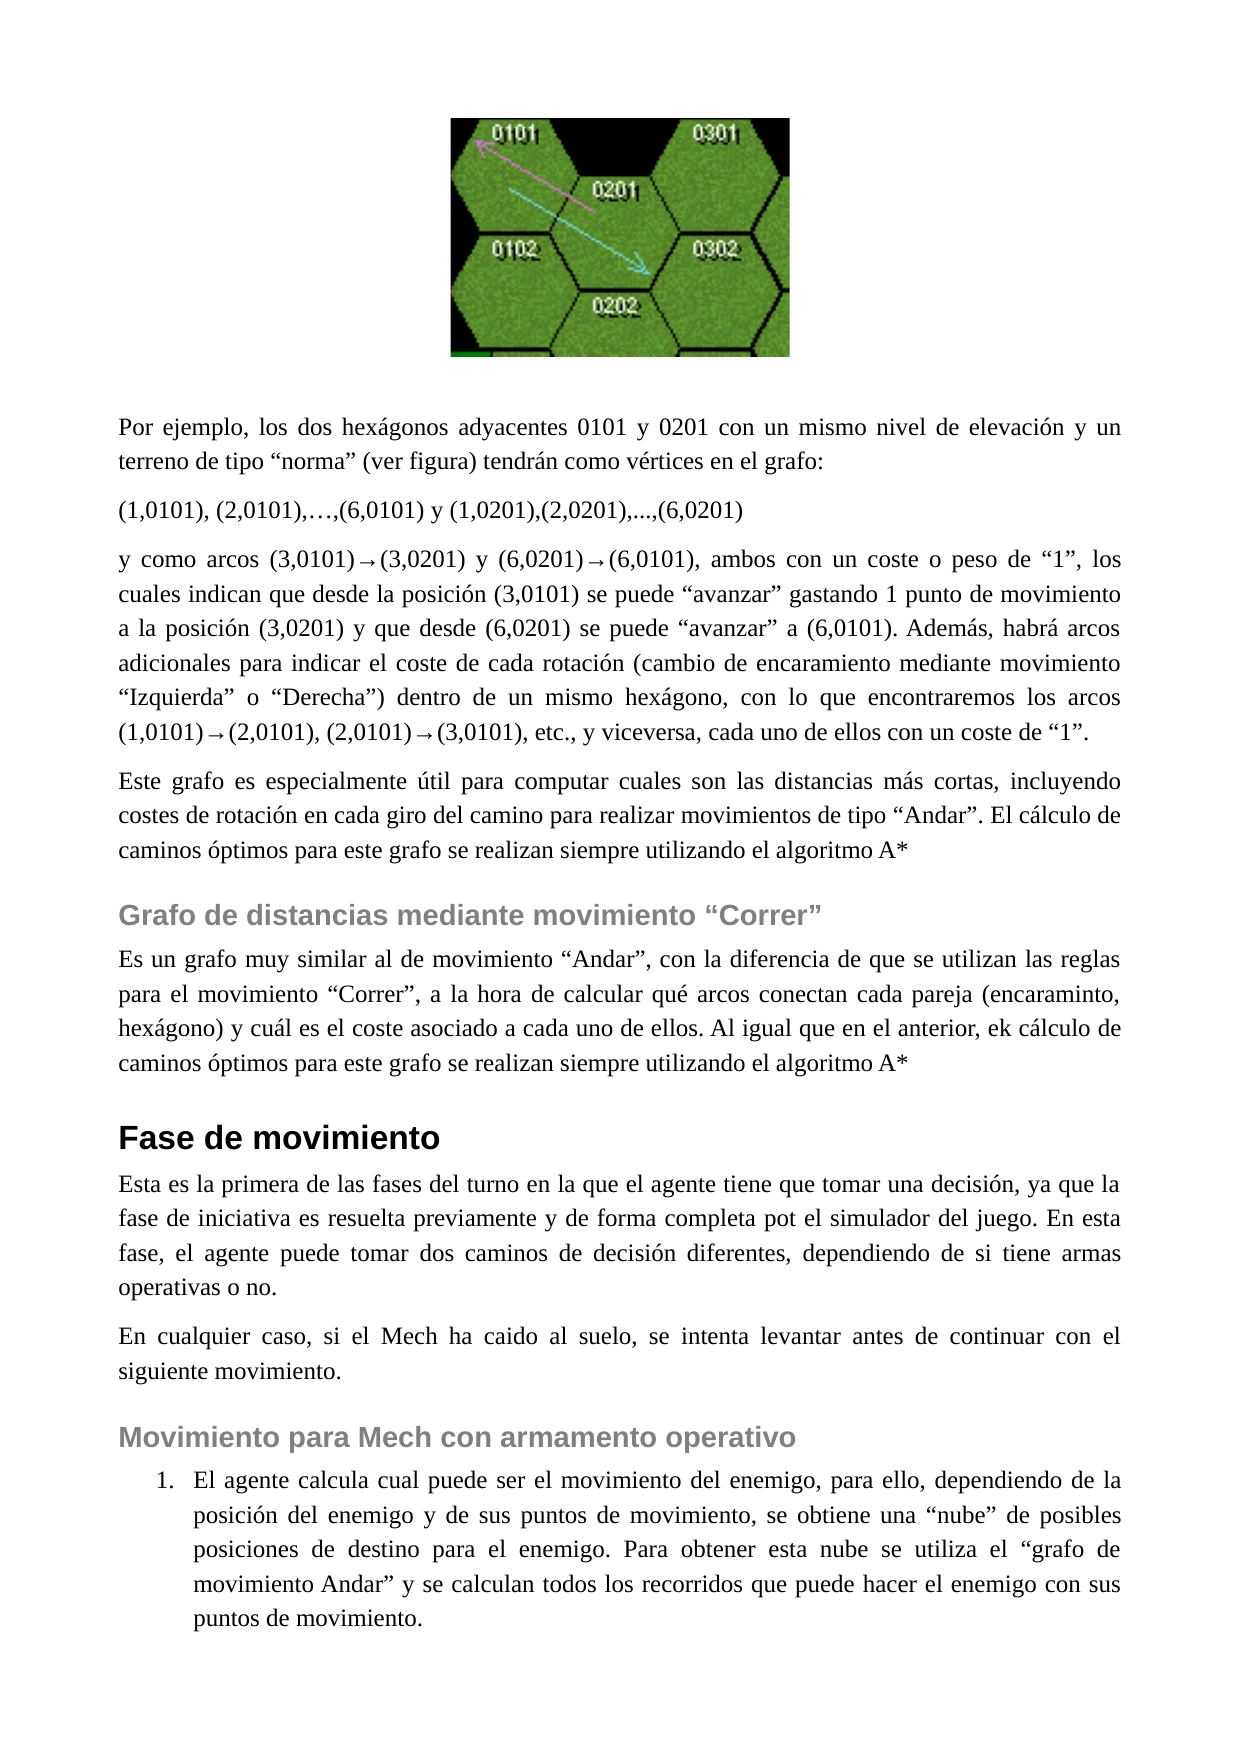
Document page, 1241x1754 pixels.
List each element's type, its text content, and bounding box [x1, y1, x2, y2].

text En cualquier caso, si el Mech ha caido al suelo, se intenta levantar antes de continuar con el siguiente movimiento. [118, 1321, 1122, 1385]
text y como arcos (3,0101)→(3,0201) y (6,0201)→(6,0101), ambos con un coste o peso de “1”, los cuales indican que desde la posición (3,0101) se puede “avanzar” gastando 1 punto de movimiento a la posición (3,0201) y que desde (6,0201) se puede “avanzar” a (6,0101). Además, habrá arcos adicionales para indicar el coste de cada rotación (cambio de encaramiento mediante movimiento “Izquierda” o “Derecha”) dentro de un mismo hexágono, con lo que encontraremos los arcos (1,0101)→(2,0101), (2,0101)→(3,0101), etc., y viceversa, cada uno de ellos con un coste de “1”. [118, 544, 1122, 746]
subtitle Movimiento para Mech con armamento operativo [118, 1419, 1122, 1453]
text Es un grafo muy similar al de movimiento “Andar”, con la diferencia de que se utilizan las reglas para el movimiento “Correr”, a la hora de calcular qué arcos conectan cada pareja (encaraminto, hexágono) y cuál es el coste asociado a cada uno de ellos. Al igual que en el anterior, ek cálculo de caminos óptimos para este grafo se realizan siempre utilizando el algoritmo A* [118, 944, 1122, 1077]
subtitle Grafo de distancias mediante movimiento “Correr” [118, 898, 1122, 932]
text Este grafo es especialmente útil para computar cuales son las distancias más cortas, incluyendo costes de rotación en cada giro del camino para realizar movimientos de tipo “Andar”. El cálculo de caminos óptimos para este grafo se realizan siempre utilizando el algoritmo A* [118, 766, 1122, 863]
text Esta es la primera de las fases del turno en la que el agente tiene que tomar una decisión, ya que la fase de iniciativa es resuelta previamente y de forma completa pot el simulador del juego. En esta fase, el agente puede tomar dos caminos de decisión diferentes, dependiendo de si tiene armas operativas o no. [118, 1169, 1122, 1301]
text (1,0101), (2,0101),…,(6,0101) y (1,0201),(2,0201),...,(6,0201) [118, 495, 1122, 524]
text Por ejemplo, los dos hexágonos adyacentes 0101 y 0201 con un mismo nivel de elevación y un terreno de tipo “norma” (ver figura) tendrán como vértices en el grafo: [118, 412, 1122, 475]
picture [450, 118, 790, 357]
list El agente calcula cual puede ser el movimiento del enemigo, para ello, dependiendo de la posición del enemigo y de sus puntos de movimiento, se obtiene una “nube” de posibles posiciones de destino para el enemigo. Para obtener esta nube se utiliza el “grafo de movimiento Andar” y se calculan todos los recorridos que puede hacer el enemigo con sus puntos de movimiento. [156, 1466, 1122, 1632]
subtitle Fase de movimiento [118, 1118, 1122, 1156]
